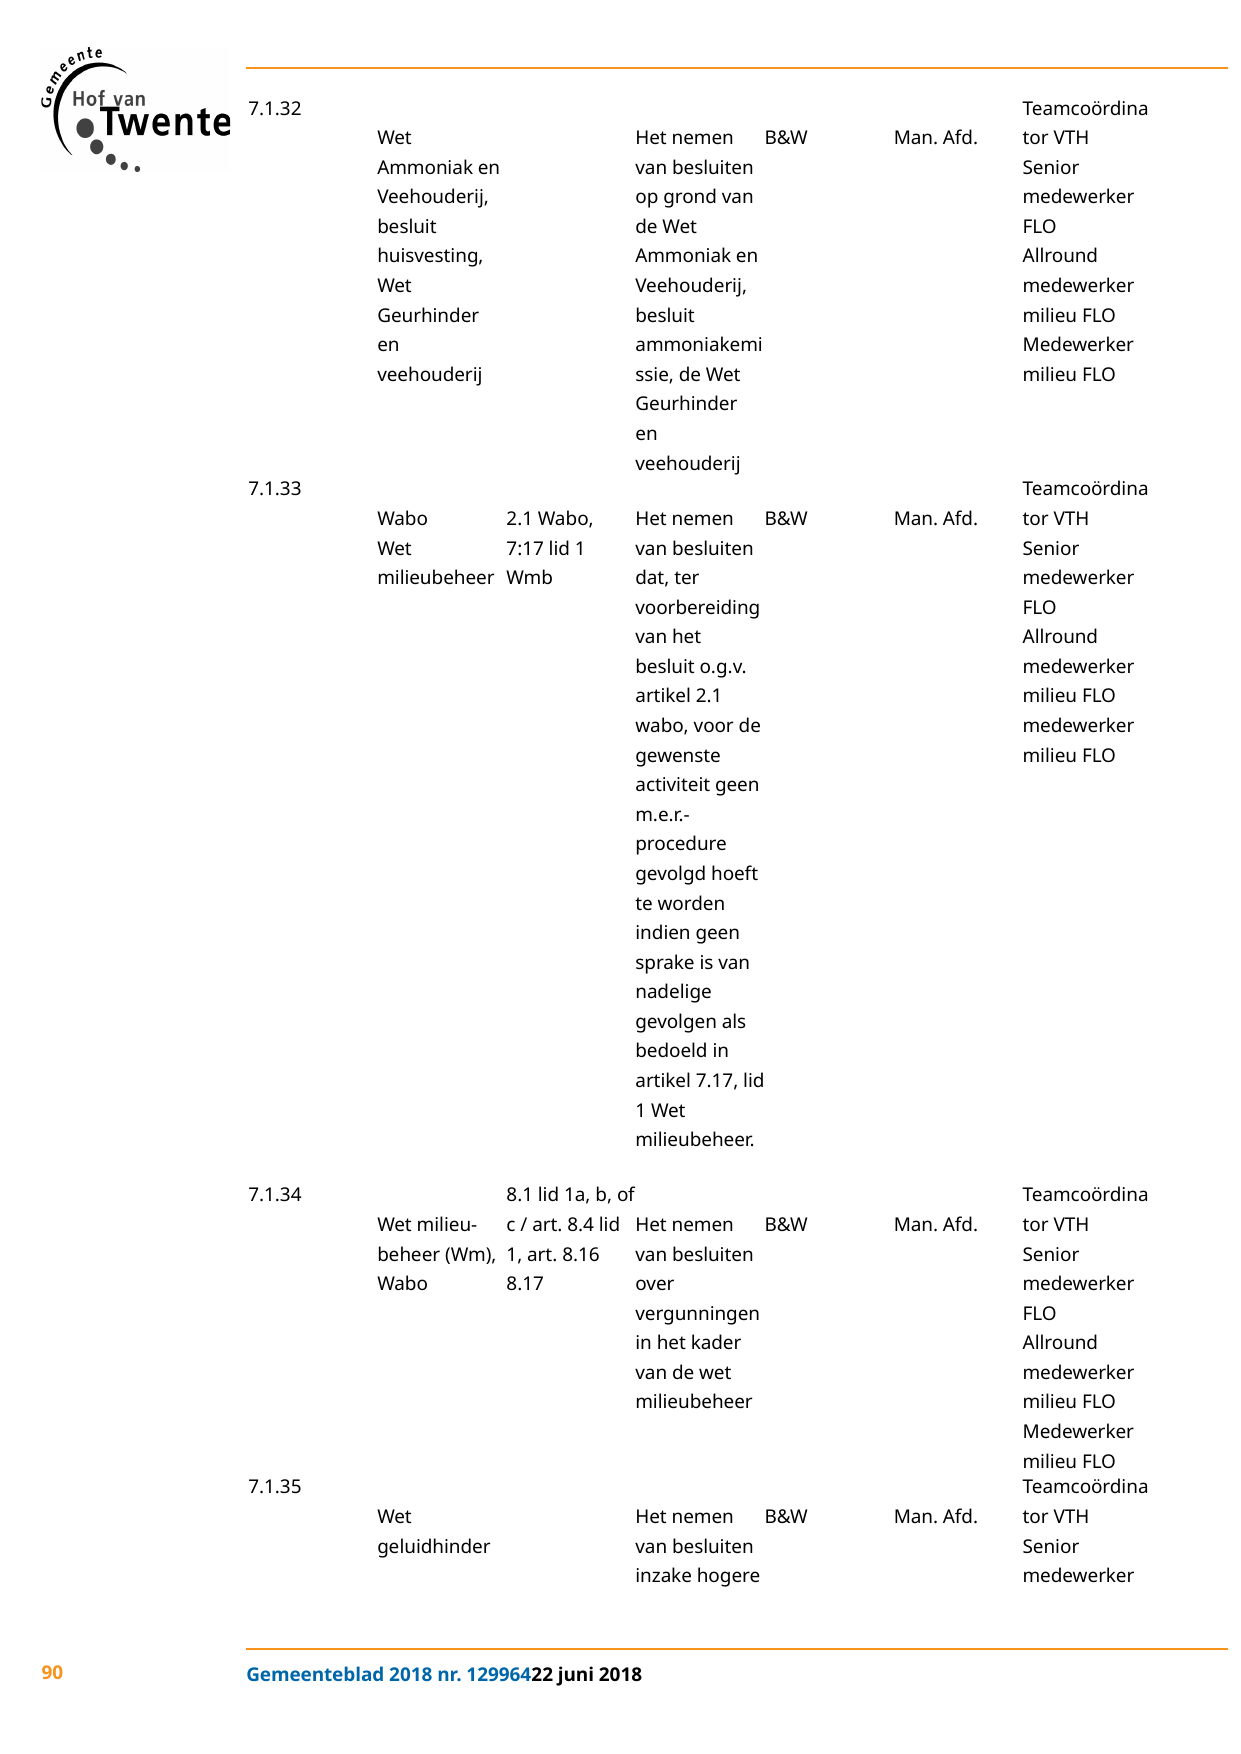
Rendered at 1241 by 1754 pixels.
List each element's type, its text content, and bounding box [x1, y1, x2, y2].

table_cell Teamcoördinator VTH Senior medewerker FLO Allround medewerker milieu FLO Medewerker milieu FLO [1023, 1182, 1152, 1474]
table_cell Wabo Wet milieubeheer [377, 476, 506, 1182]
table_cell Man. Afd. [894, 476, 1022, 1182]
table_cell 7.1.34 [248, 1182, 377, 1474]
table_cell 8.1 lid 1a, b, of c / art. 8.4 lid 1, art. 8.16 8.17 [506, 1182, 635, 1474]
table_cell [506, 95, 635, 476]
table_cell [506, 1474, 635, 1588]
table_cell Wet milieu- beheer (Wm), Wabo [377, 1182, 506, 1474]
table_cell 7.1.35 [248, 1474, 377, 1588]
table_cell 2.1 Wabo, 7:17 lid 1 Wmb [506, 476, 635, 1182]
table_cell Het nemen van besluiten dat, ter voorbereiding van het besluit o.g.v. artikel 2.1 wabo, voor de gewenste activiteit geen m.e.r.-procedure gevolgd hoeft te worden indien geen sprake is van nadelige gevolgen als bedoeld in artikel 7.17, lid 1 Wet milieubeheer. [635, 476, 764, 1182]
table_cell B&W [764, 95, 893, 476]
table_cell 7.1.33 [248, 476, 377, 1182]
table_cell B&W [764, 476, 893, 1182]
table_cell Wet Ammoniak en Veehouderij, besluit huisvesting, Wet Geurhinder en veehouderij [377, 95, 506, 476]
table_cell Teamcoördinator VTH Senior medewerker FLO Allround medewerker milieu FLO medewerker milieu FLO [1023, 476, 1152, 1182]
table_cell Man. Afd. [894, 95, 1022, 476]
table_cell B&W [764, 1182, 893, 1474]
table_cell Het nemen van besluiten over vergunningen in het kader van de wet milieubeheer [635, 1182, 764, 1474]
table_cell Teamcoördinator VTH Senior medewerker FLO Allround medewerker milieu FLO Medewerker milieu FLO [1023, 95, 1152, 476]
table_cell Het nemen van besluiten op grond van de Wet Ammoniak en Veehouderij, besluit ammoniakemissie, de Wet Geurhinder en veehouderij [635, 95, 764, 476]
table_cell Man. Afd. [894, 1474, 1022, 1588]
picture [41, 47, 231, 172]
table_cell Man. Afd. [894, 1182, 1022, 1474]
table_cell Wet geluidhinder [377, 1474, 506, 1588]
table_cell Teamcoördinator VTH Senior medewerker [1023, 1474, 1152, 1588]
table_cell B&W [764, 1474, 893, 1588]
table_cell Het nemen van besluiten inzake hogere [635, 1474, 764, 1588]
table_cell 7.1.32 [248, 95, 377, 476]
